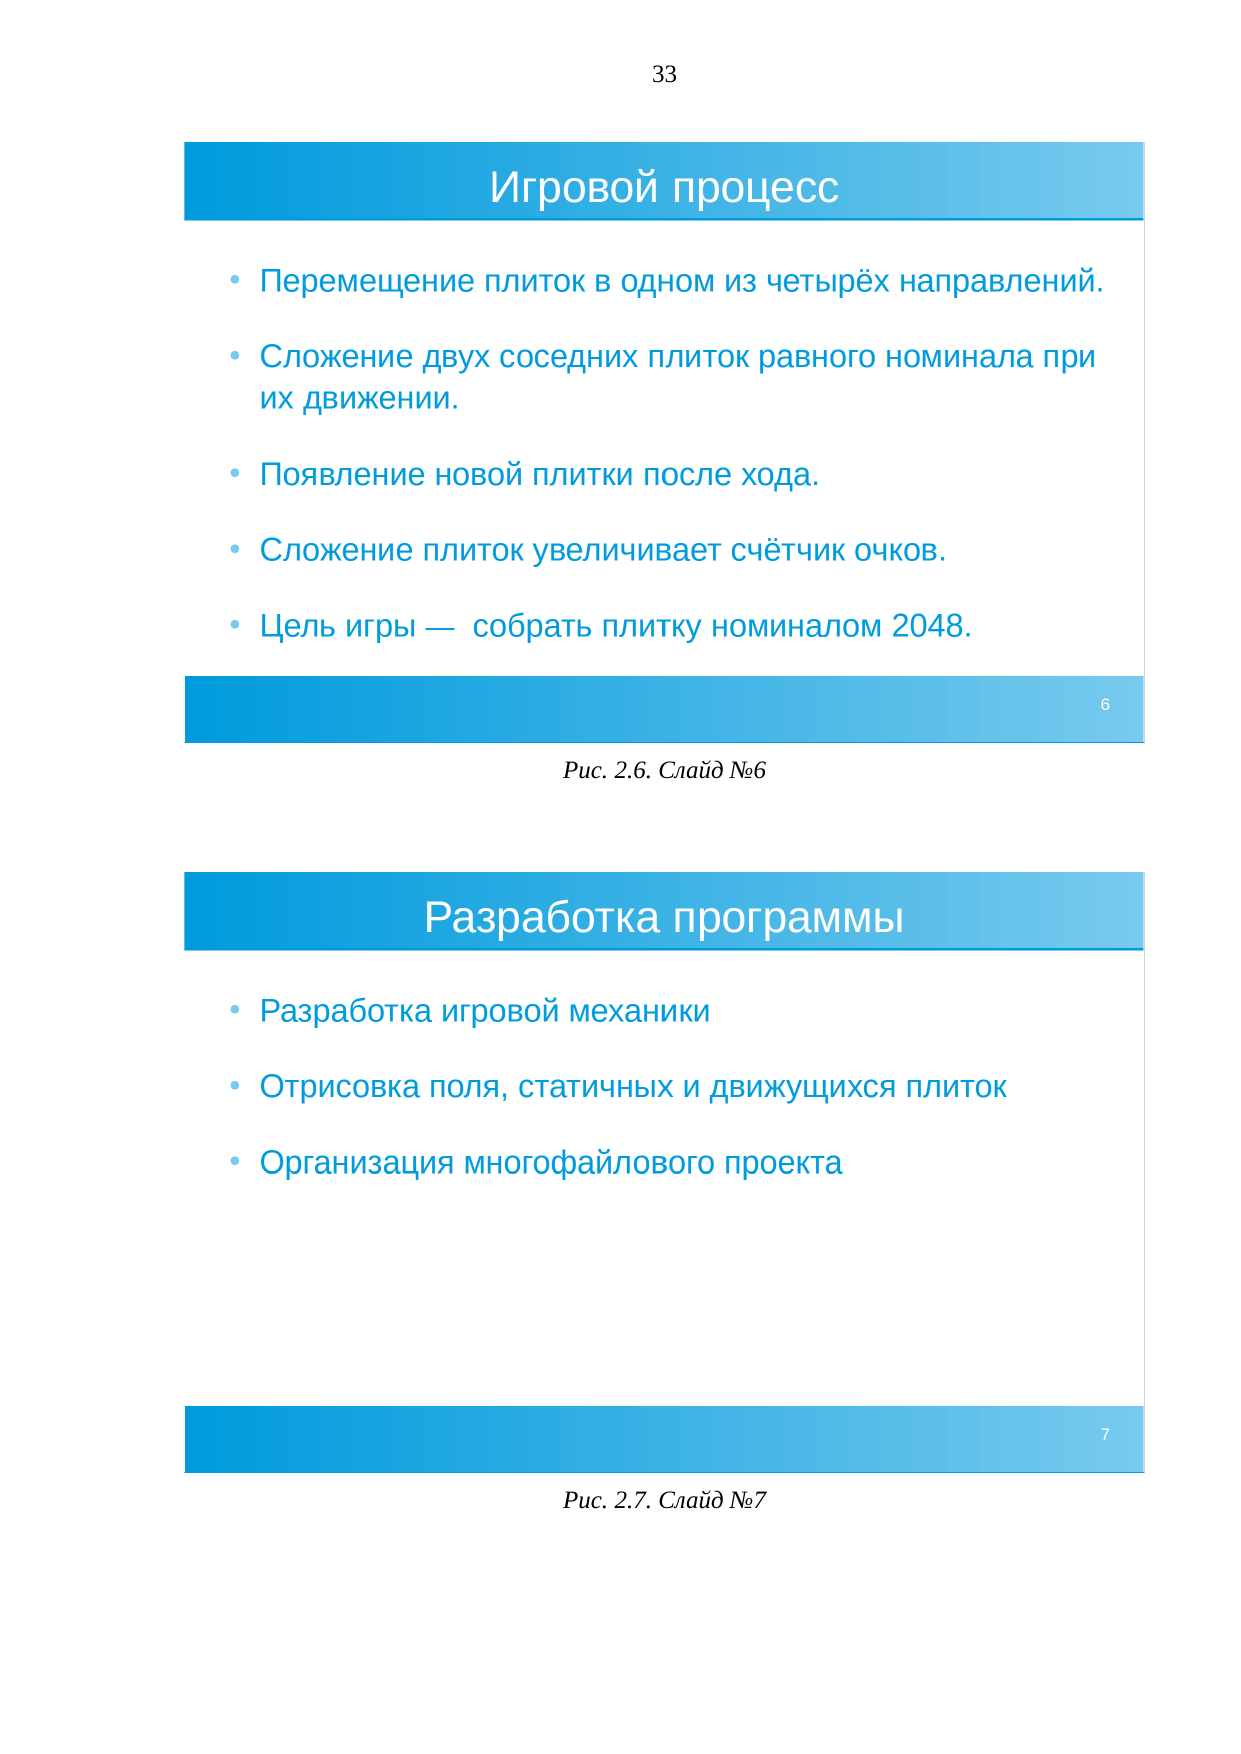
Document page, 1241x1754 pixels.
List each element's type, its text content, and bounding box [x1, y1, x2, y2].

picture [184, 872, 1145, 1473]
text Рис. 2.6. Слайд №6 [184, 743, 1144, 783]
text Рис. 2.7. Слайд №7 [184, 1473, 1144, 1513]
picture [184, 142, 1145, 743]
